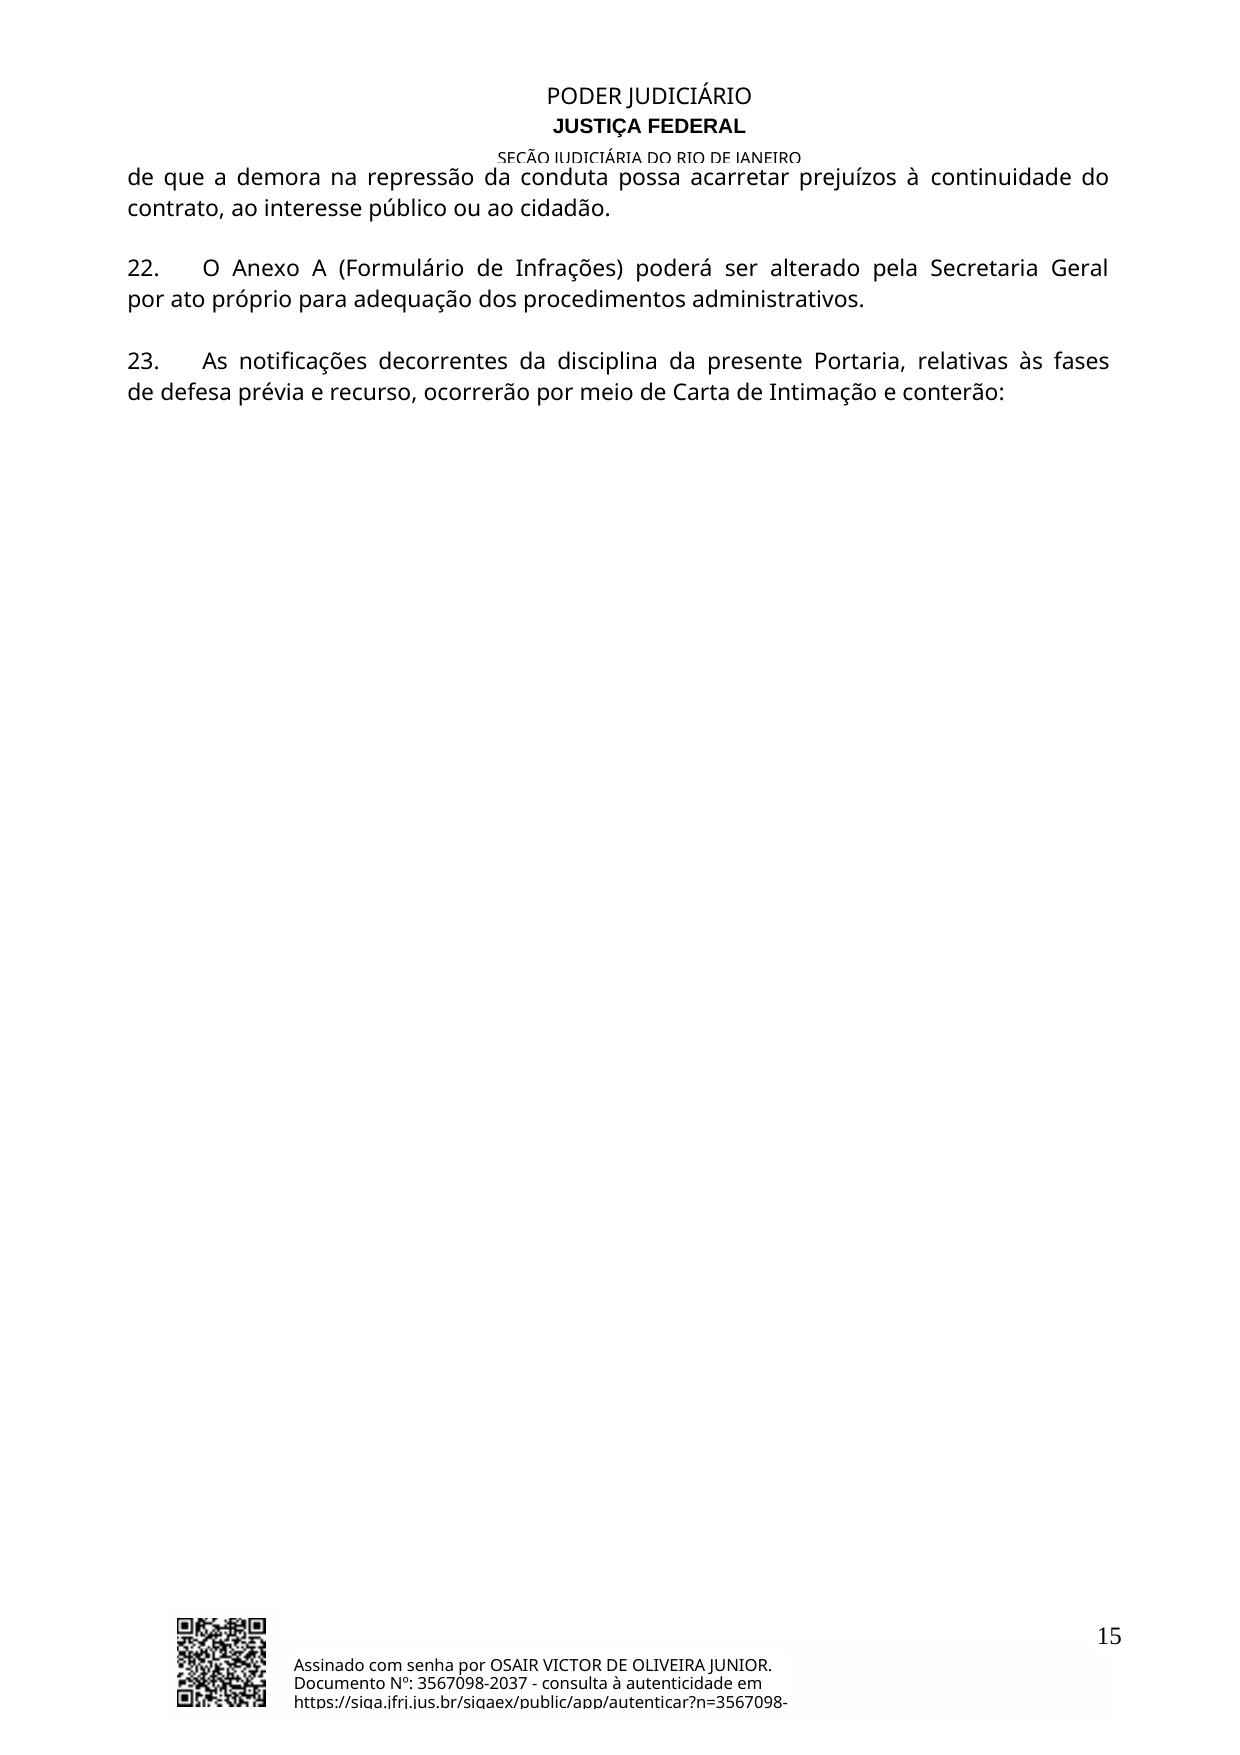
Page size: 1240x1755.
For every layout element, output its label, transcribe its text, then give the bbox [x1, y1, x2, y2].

list O Anexo A (Formulário de Infrações) poderá ser alterado pela Secretaria Geral por ato próprio para adequação dos procedimentos administrativos. [127, 252, 1109, 314]
list de que a demora na repressão da conduta possa acarretar prejuízos à continuidade do contrato, ao interesse público ou ao cidadão. [127, 160, 1109, 223]
list As notificações decorrentes da disciplina da presente Portaria, relativas às fases de defesa prévia e recurso, ocorrerão por meio de Carta de Intimação e conterão: [127, 345, 1109, 407]
